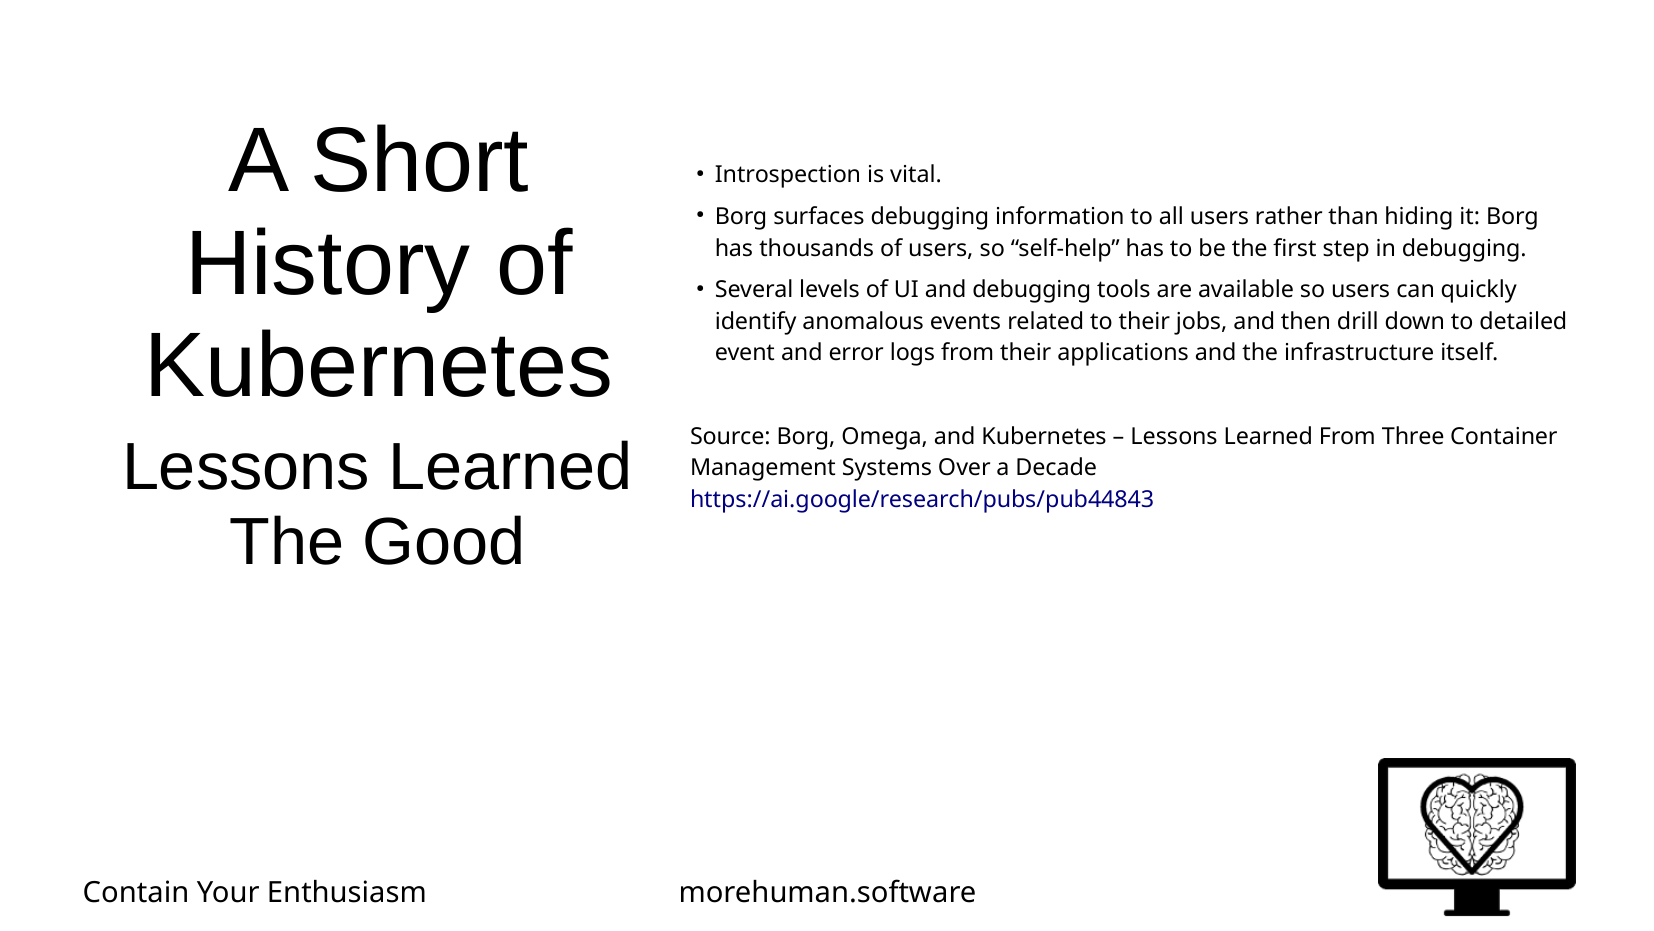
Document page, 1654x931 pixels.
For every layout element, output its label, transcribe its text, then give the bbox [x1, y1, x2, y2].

picture [1378, 758, 1576, 925]
list Introspection is vital. Borg surfaces debugging information to all users rather than hiding it: Borg has thousands of users, so “self-help” has to be the first step in debugging. Several levels of UI and debugging tools are available so users can quickly identify anomalous events related to their jobs, and then drill down to detailed event and error logs from their applications and the infrastructure itself. Source: Borg, Omega, and Kubernetes – Lessons Learned From Three Container Management Systems Over a Decade https://ai.google/research/pubs/pub44843 [690, 157, 1572, 533]
text_box Lessons Learned The Good [81, 429, 674, 735]
title A Short History of Kubernetes [83, 108, 676, 417]
